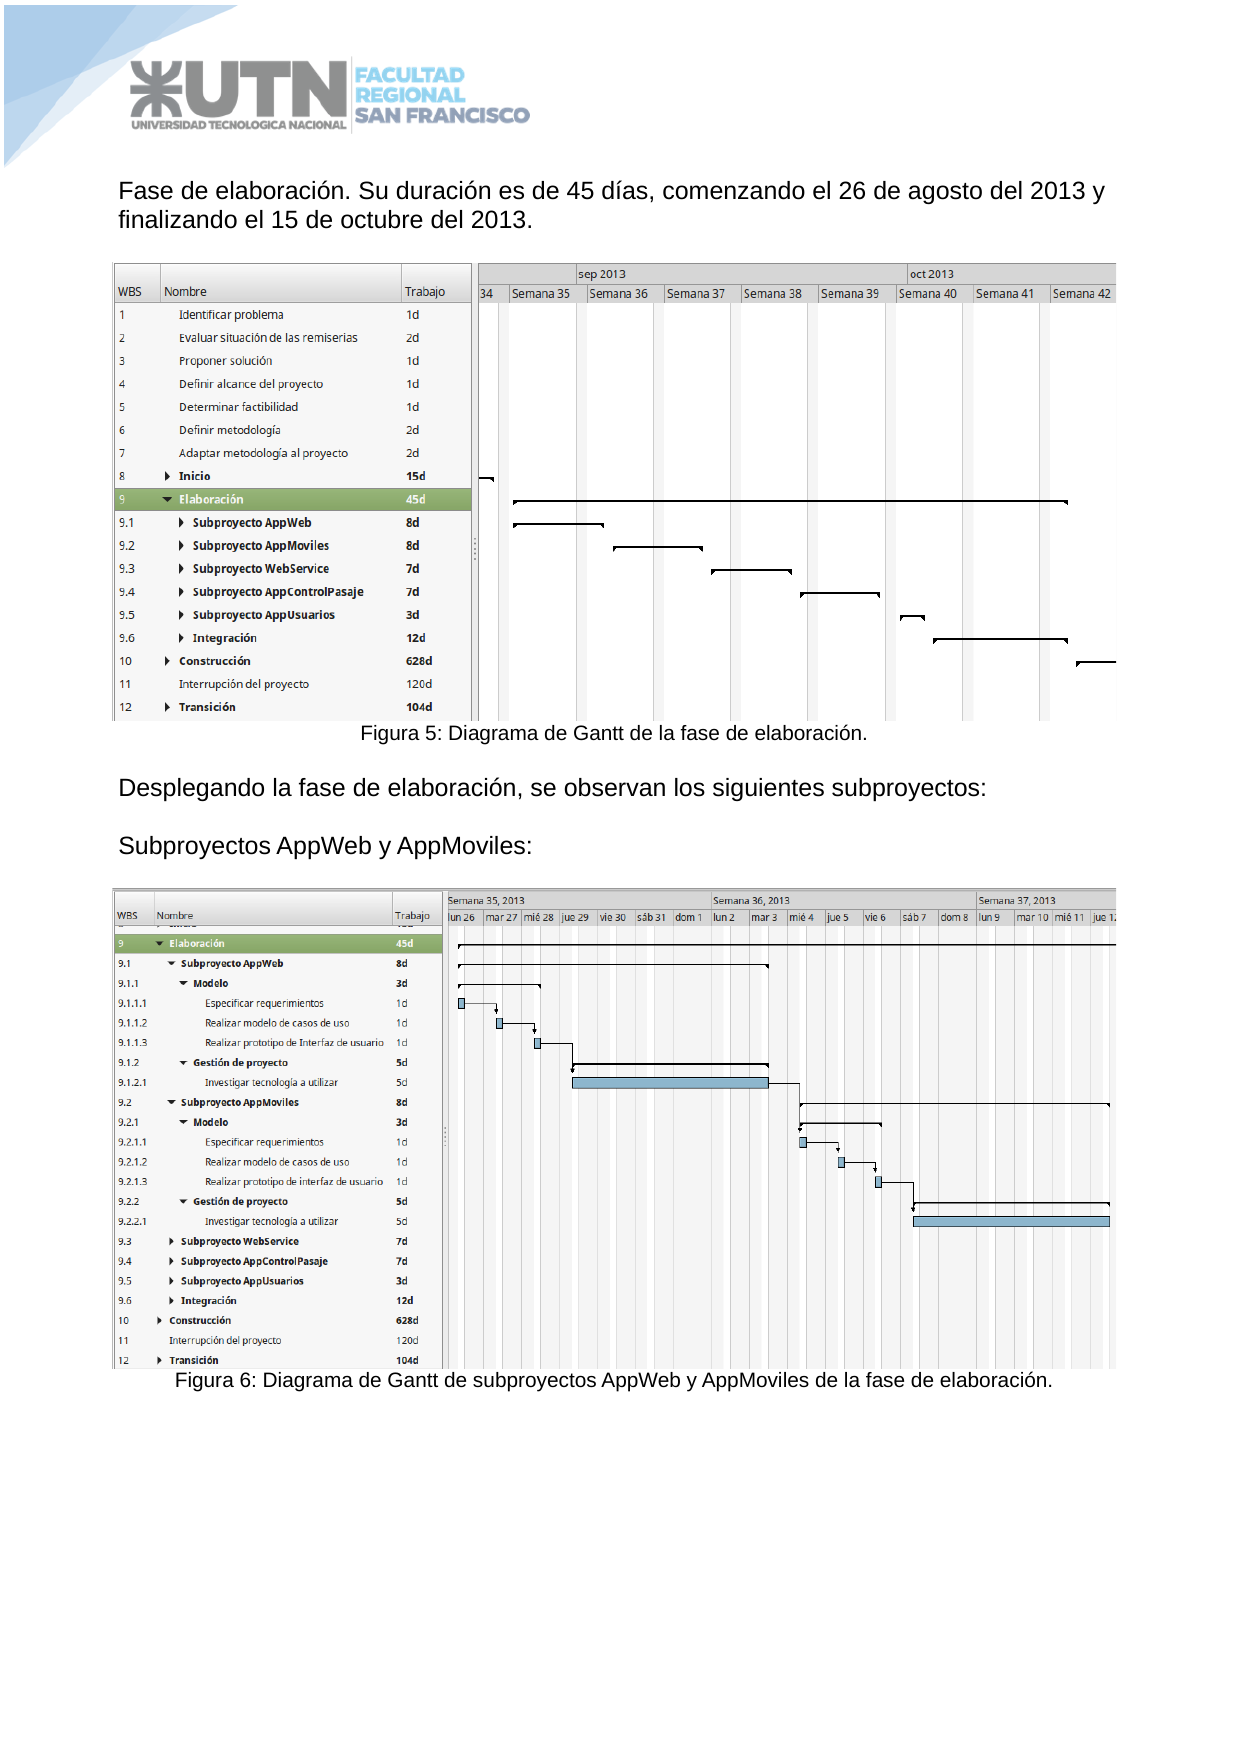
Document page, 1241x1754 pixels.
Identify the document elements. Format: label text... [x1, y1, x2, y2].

text Figura 6: Diagrama de Gantt de subproyectos AppWeb y AppMoviles de la fase de elaboración. [118, 1369, 1110, 1392]
picture [112, 888, 1117, 1369]
text Fase de elaboración. Su duración es de 45 días, comenzando el 26 de agosto del 2013 y finalizando el 15 de octubre del 2013. [118, 176, 1110, 234]
picture [3, 5, 532, 169]
text Figura 5: Diagrama de Gantt de la fase de elaboración. [118, 721, 1110, 745]
picture [112, 262, 1117, 721]
text Desplegando la fase de elaboración, se observan los siguientes subproyectos: [118, 773, 1110, 802]
text Subproyectos AppWeb y AppMoviles: [118, 831, 1110, 860]
